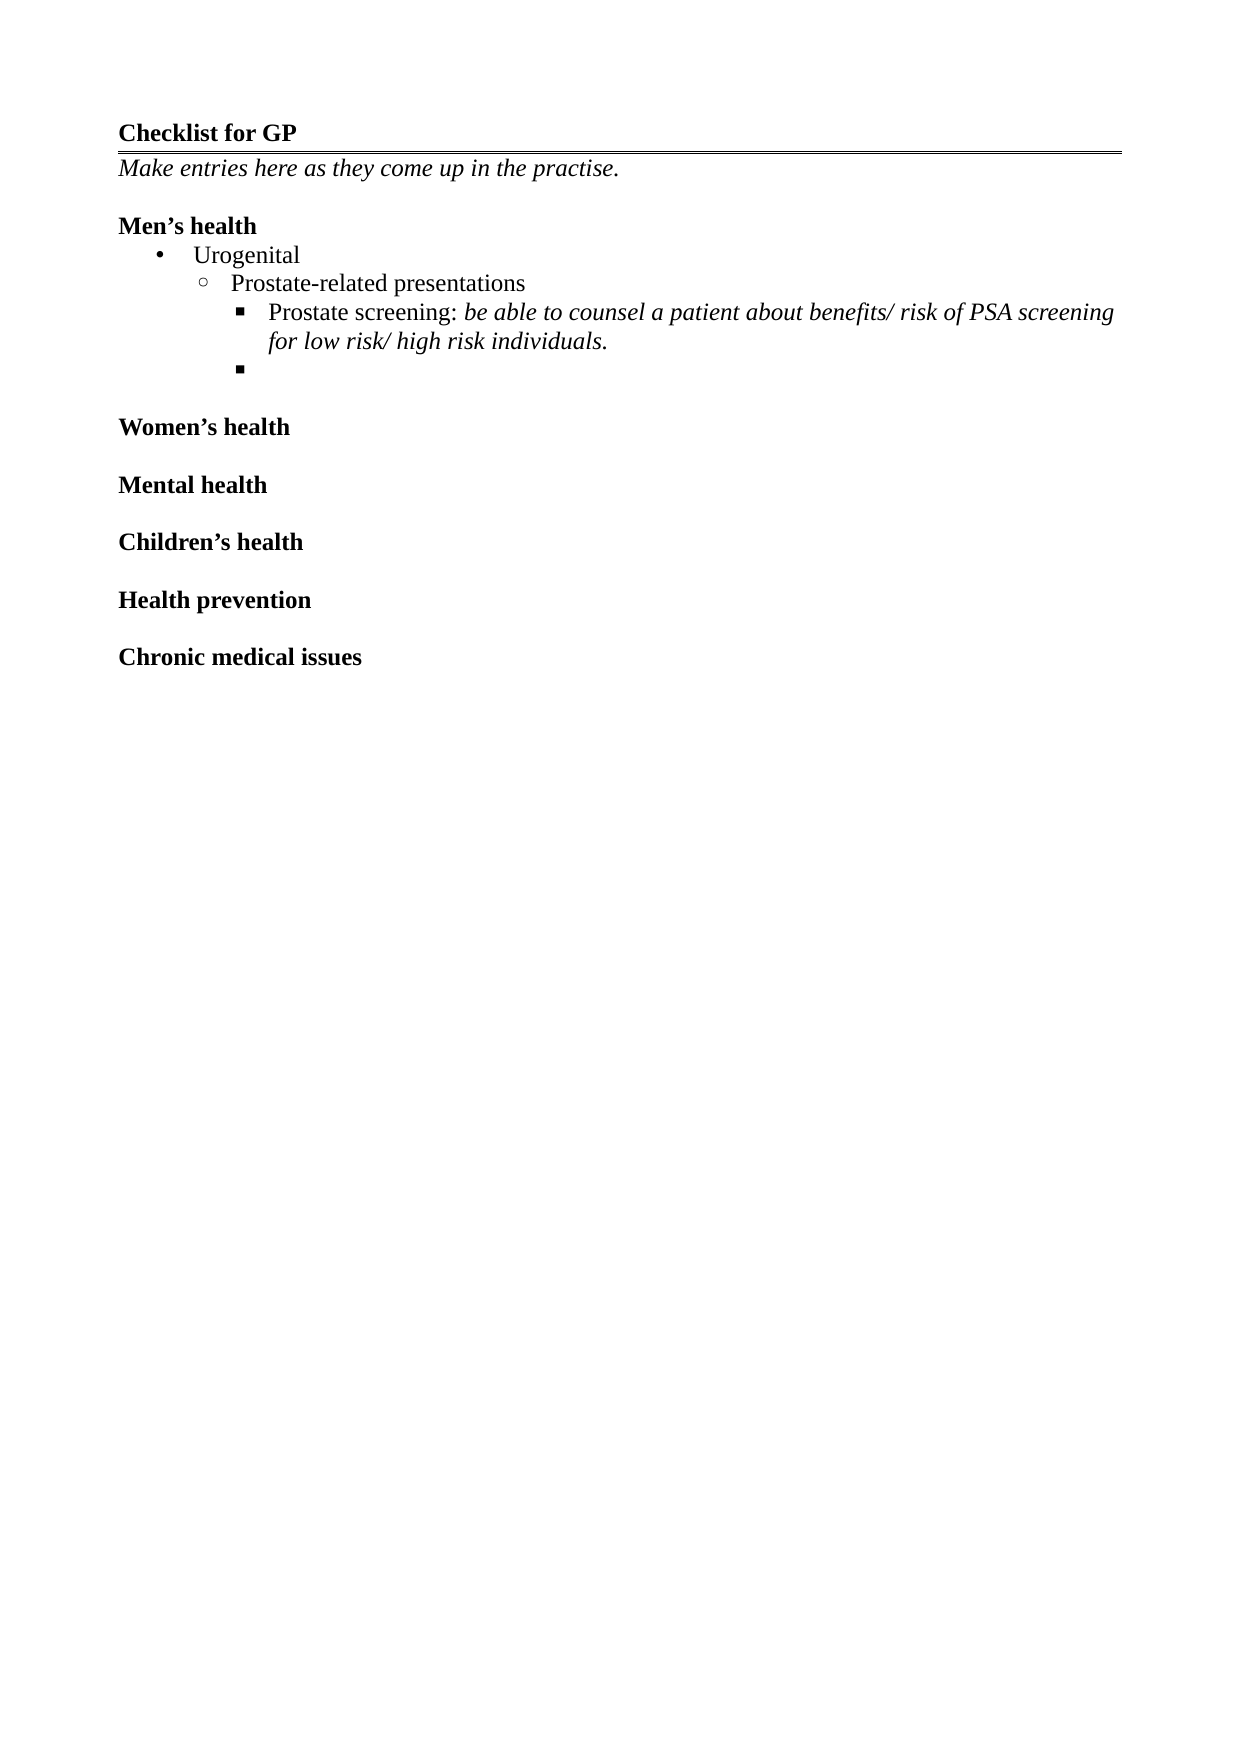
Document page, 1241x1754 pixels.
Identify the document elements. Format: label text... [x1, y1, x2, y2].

text Make entries here as they come up in the practise. [118, 154, 1122, 182]
text Health prevention [118, 585, 1122, 613]
text Children’s health [118, 527, 1122, 556]
text Chronic medical issues [118, 642, 1122, 671]
list Prostate-related presentations [193, 268, 1122, 297]
text Mental health [118, 470, 1122, 498]
list Prostate screening: be able to counsel a patient about benefits/ risk of PSA screening for low risk/ high risk individuals. [231, 297, 1122, 355]
text Men’s health [118, 211, 1122, 240]
list Urogenital [156, 240, 1122, 268]
text Checklist for GP [118, 118, 1122, 151]
text Women’s health [118, 412, 1122, 441]
